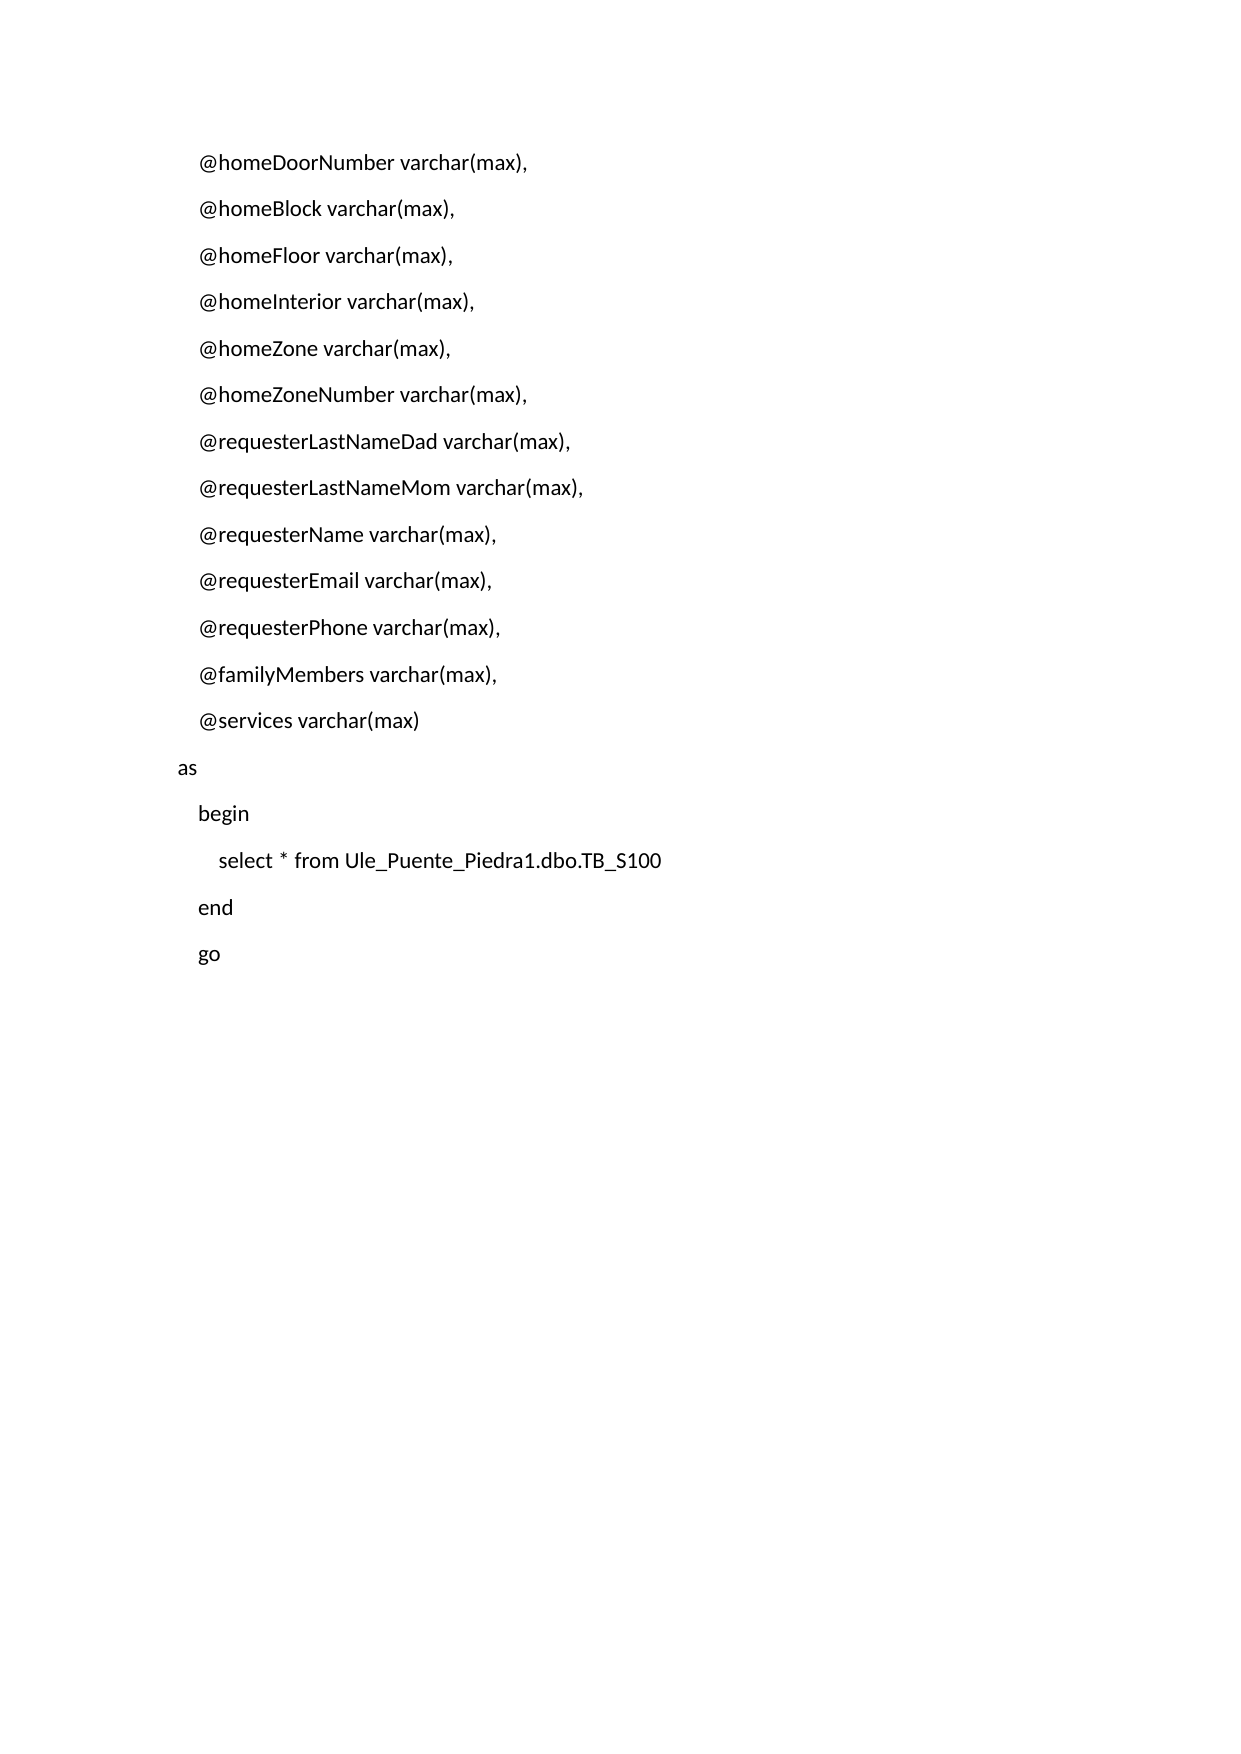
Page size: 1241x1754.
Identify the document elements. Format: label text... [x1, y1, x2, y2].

text @requesterEmail varchar(max), [177, 567, 1063, 595]
text @requesterPhone varchar(max), [177, 613, 1063, 641]
text @familyMembers varchar(max), [177, 660, 1063, 688]
text begin [177, 799, 1063, 827]
text @homeFloor varchar(max), [177, 241, 1063, 269]
text @services varchar(max) [177, 706, 1063, 734]
text @homeZone varchar(max), [177, 334, 1063, 362]
text select * from Ule_Puente_Piedra1.dbo.TB_S100 [177, 846, 1063, 874]
text go [177, 939, 1063, 967]
text @requesterName varchar(max), [177, 520, 1063, 548]
text end [177, 893, 1063, 921]
text @homeInterior varchar(max), [177, 287, 1063, 315]
text @requesterLastNameMom varchar(max), [177, 473, 1063, 502]
text @requesterLastNameDad varchar(max), [177, 427, 1063, 455]
text as [177, 753, 1063, 781]
text @homeZoneNumber varchar(max), [177, 380, 1063, 408]
text @homeBlock varchar(max), [177, 194, 1063, 222]
text @homeDoorNumber varchar(max), [177, 148, 1063, 176]
